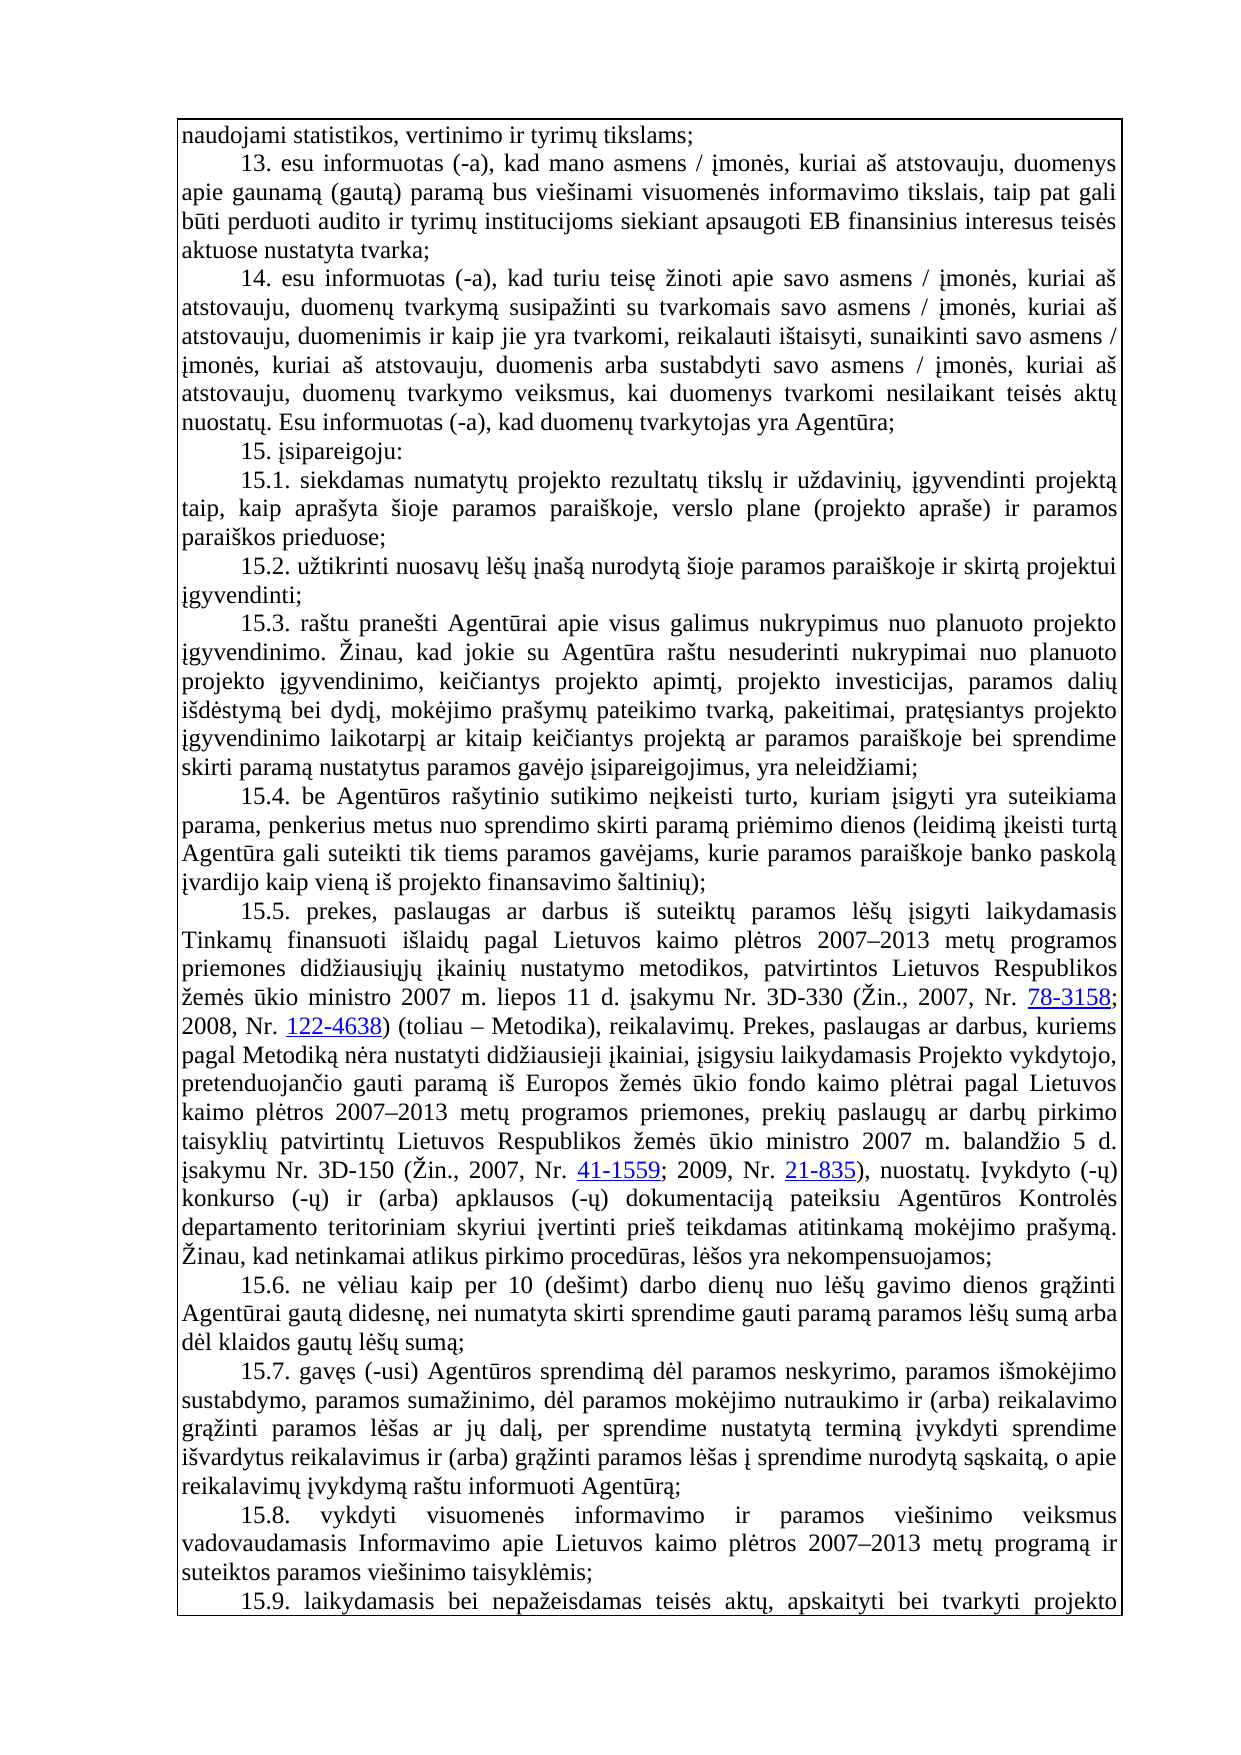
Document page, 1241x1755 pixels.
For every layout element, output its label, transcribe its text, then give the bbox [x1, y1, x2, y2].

table_header naudojami statistikos, vertinimo ir tyrimų tikslams; 13. esu informuotas (-a), kad mano asmens / įmonės, kuriai aš atstovauju, duomenys apie gaunamą (gautą) paramą bus viešinami visuomenės informavimo tikslais, taip pat gali būti perduoti audito ir tyrimų institucijoms siekiant apsaugoti EB finansinius interesus teisės aktuose nustatyta tvarka; 14. esu informuotas (-a), kad turiu teisę žinoti apie savo asmens / įmonės, kuriai aš atstovauju, duomenų tvarkymą susipažinti su tvarkomais savo asmens / įmonės, kuriai aš atstovauju, duomenimis ir kaip jie yra tvarkomi, reikalauti ištaisyti, sunaikinti savo asmens / įmonės, kuriai aš atstovauju, duomenis arba sustabdyti savo asmens / įmonės, kuriai aš atstovauju, duomenų tvarkymo veiksmus, kai duomenys tvarkomi nesilaikant teisės aktų nuostatų. Esu informuotas (-a), kad duomenų tvarkytojas yra Agentūra; 15. įsipareigoju: 15.1. siekdamas numatytų projekto rezultatų tikslų ir uždavinių, įgyvendinti projektą taip, kaip aprašyta šioje paramos paraiškoje, verslo plane (projekto apraše) ir paramos paraiškos prieduose; 15.2. užtikrinti nuosavų lėšų įnašą nurodytą šioje paramos paraiškoje ir skirtą projektui įgyvendinti; 15.3. raštu pranešti Agentūrai apie visus galimus nukrypimus nuo planuoto projekto įgyvendinimo. Žinau, kad jokie su Agentūra raštu nesuderinti nukrypimai nuo planuoto projekto įgyvendinimo, keičiantys projekto apimtį, projekto investicijas, paramos dalių išdėstymą bei dydį, mokėjimo prašymų pateikimo tvarką, pakeitimai, pratęsiantys projekto įgyvendinimo laikotarpį ar kitaip keičiantys projektą ar paramos paraiškoje bei sprendime skirti paramą nustatytus paramos gavėjo įsipareigojimus, yra neleidžiami; 15.4. be Agentūros rašytinio sutikimo neįkeisti turto, kuriam įsigyti yra suteikiama parama, penkerius metus nuo sprendimo skirti paramą priėmimo dienos (leidimą įkeisti turtą Agentūra gali suteikti tik tiems paramos gavėjams, kurie paramos paraiškoje banko paskolą įvardijo kaip vieną iš projekto finansavimo šaltinių); 15.5. prekes, paslaugas ar darbus iš suteiktų paramos lėšų įsigyti laikydamasis Tinkamų finansuoti išlaidų pagal Lietuvos kaimo plėtros 2007–2013 metų programos priemones didžiausiųjų įkainių nustatymo metodikos, patvirtintos Lietuvos Respublikos žemės ūkio ministro 2007 m. liepos 11 d. įsakymu Nr. 3D-330 (Žin., 2007, Nr. 78-3158; 2008, Nr. 122-4638) (toliau – Metodika), reikalavimų. Prekes, paslaugas ar darbus, kuriems pagal Metodiką nėra nustatyti didžiausieji įkainiai, įsigysiu laikydamasis Projekto vykdytojo, pretenduojančio gauti paramą iš Europos žemės ūkio fondo kaimo plėtrai pagal Lietuvos kaimo plėtros 2007–2013 metų programos priemones, prekių paslaugų ar darbų pirkimo taisyklių patvirtintų Lietuvos Respublikos žemės ūkio ministro 2007 m. balandžio 5 d. įsakymu Nr. 3D-150 (Žin., 2007, Nr. 41-1559; 2009, Nr. 21-835), nuostatų. Įvykdyto (-ų) konkurso (-ų) ir (arba) apklausos (-ų) dokumentaciją pateiksiu Agentūros Kontrolės departamento teritoriniam skyriui įvertinti prieš teikdamas atitinkamą mokėjimo prašymą. Žinau, kad netinkamai atlikus pirkimo procedūras, lėšos yra nekompensuojamos; 15.6. ne vėliau kaip per 10 (dešimt) darbo dienų nuo lėšų gavimo dienos grąžinti Agentūrai gautą didesnę, nei numatyta skirti sprendime gauti paramą paramos lėšų sumą arba dėl klaidos gautų lėšų sumą; 15.7. gavęs (-usi) Agentūros sprendimą dėl paramos neskyrimo, paramos išmokėjimo sustabdymo, paramos sumažinimo, dėl paramos mokėjimo nutraukimo ir (arba) reikalavimo grąžinti paramos lėšas ar jų dalį, per sprendime nustatytą terminą įvykdyti sprendime išvardytus reikalavimus ir (arba) grąžinti paramos lėšas į sprendime nurodytą sąskaitą, o apie reikalavimų įvykdymą raštu informuoti Agentūrą; 15.8. vykdyti visuomenės informavimo ir paramos viešinimo veiksmus vadovaudamasis Informavimo apie Lietuvos kaimo plėtros 2007–2013 metų programą ir suteiktos paramos viešinimo taisyklėmis; 15.9. laikydamasis bei nepažeisdamas teisės aktų, apskaityti bei tvarkyti projekto [178, 120, 1121, 1615]
